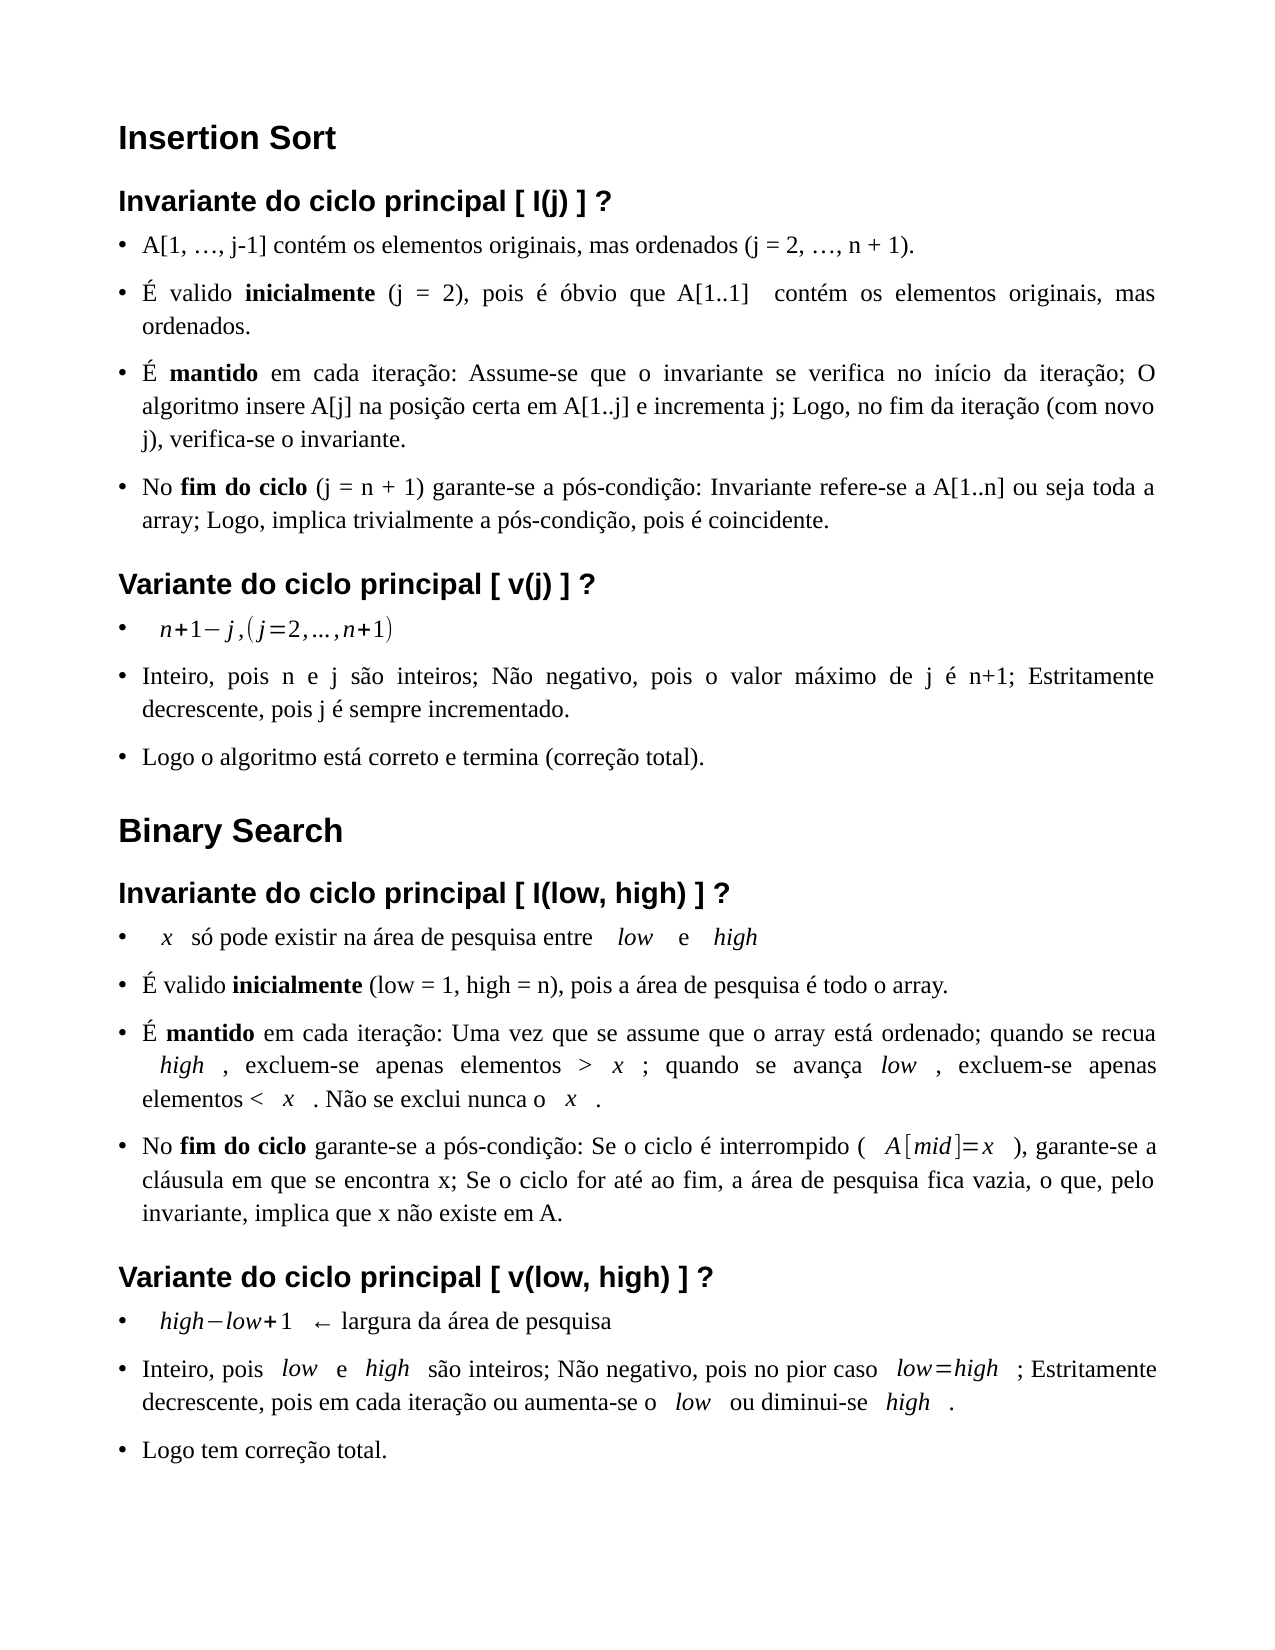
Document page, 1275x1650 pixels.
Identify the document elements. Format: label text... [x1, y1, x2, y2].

subtitle Variante do ciclo principal [ v(low, high) ] ? [118, 1260, 1157, 1294]
list É mantido em cada iteração: Uma vez que se assume que o array está ordenado; quando se recua , excluem-se apenas elementos >; quando se avança, excluem-se apenas elementos <. Não se exclui nunca o. [118, 1018, 1157, 1112]
list Inteiro, poisesão inteiros; Não negativo, pois no pior caso; Estritamente decrescente, pois em cada iteração ou aumenta-se oou diminui-se. [118, 1354, 1157, 1416]
list Logo o algoritmo está correto e termina (correção total). [118, 742, 1157, 771]
list só pode existir na área de pesquisa entre e [118, 922, 1157, 951]
list ← largura da área de pesquisa [118, 1306, 1157, 1335]
list Inteiro, pois n e j são inteiros; Não negativo, pois o valor máximo de j é n+1; Estritamente decrescente, pois j é sempre incrementado. [118, 661, 1157, 723]
list No fim do ciclo garante-se a pós-condição: Se o ciclo é interrompido (), garante-se a cláusula em que se encontra x; Se o ciclo for até ao fim, a área de pesquisa fica vazia, o que, pelo invariante, implica que x não existe em A. [118, 1131, 1157, 1227]
list É valido inicialmente (j = 2), pois é óbvio que A[1..1] contém os elementos originais, mas ordenados. [118, 278, 1157, 339]
subtitle Invariante do ciclo principal [ I(low, high) ] ? [118, 876, 1157, 910]
list É mantido em cada iteração: Assume-se que o invariante se verifica no início da iteração; O algoritmo insere A[j] na posição certa em A[1..j] e incrementa j; Logo, no fim da iteração (com novo j), verifica-se o invariante. [118, 358, 1157, 453]
subtitle Variante do ciclo principal [ v(j) ] ? [118, 567, 1157, 601]
subtitle Invariante do ciclo principal [ I(j) ] ? [118, 184, 1157, 218]
list A[1, …, j-1] contém os elementos originais, mas ordenados (j = 2, …, n + 1). [118, 230, 1157, 259]
list É valido inicialmente (low = 1, high = n), pois a área de pesquisa é todo o array. [118, 970, 1157, 999]
list Logo tem correção total. [118, 1435, 1157, 1463]
subtitle Insertion Sort [118, 118, 1157, 157]
list No fim do ciclo (j = n + 1) garante-se a pós-condição: Invariante refere-se a A[1..n] ou seja toda a array; Logo, implica trivialmente a pós-condição, pois é coincidente. [118, 472, 1157, 534]
subtitle Binary Search [118, 810, 1157, 849]
